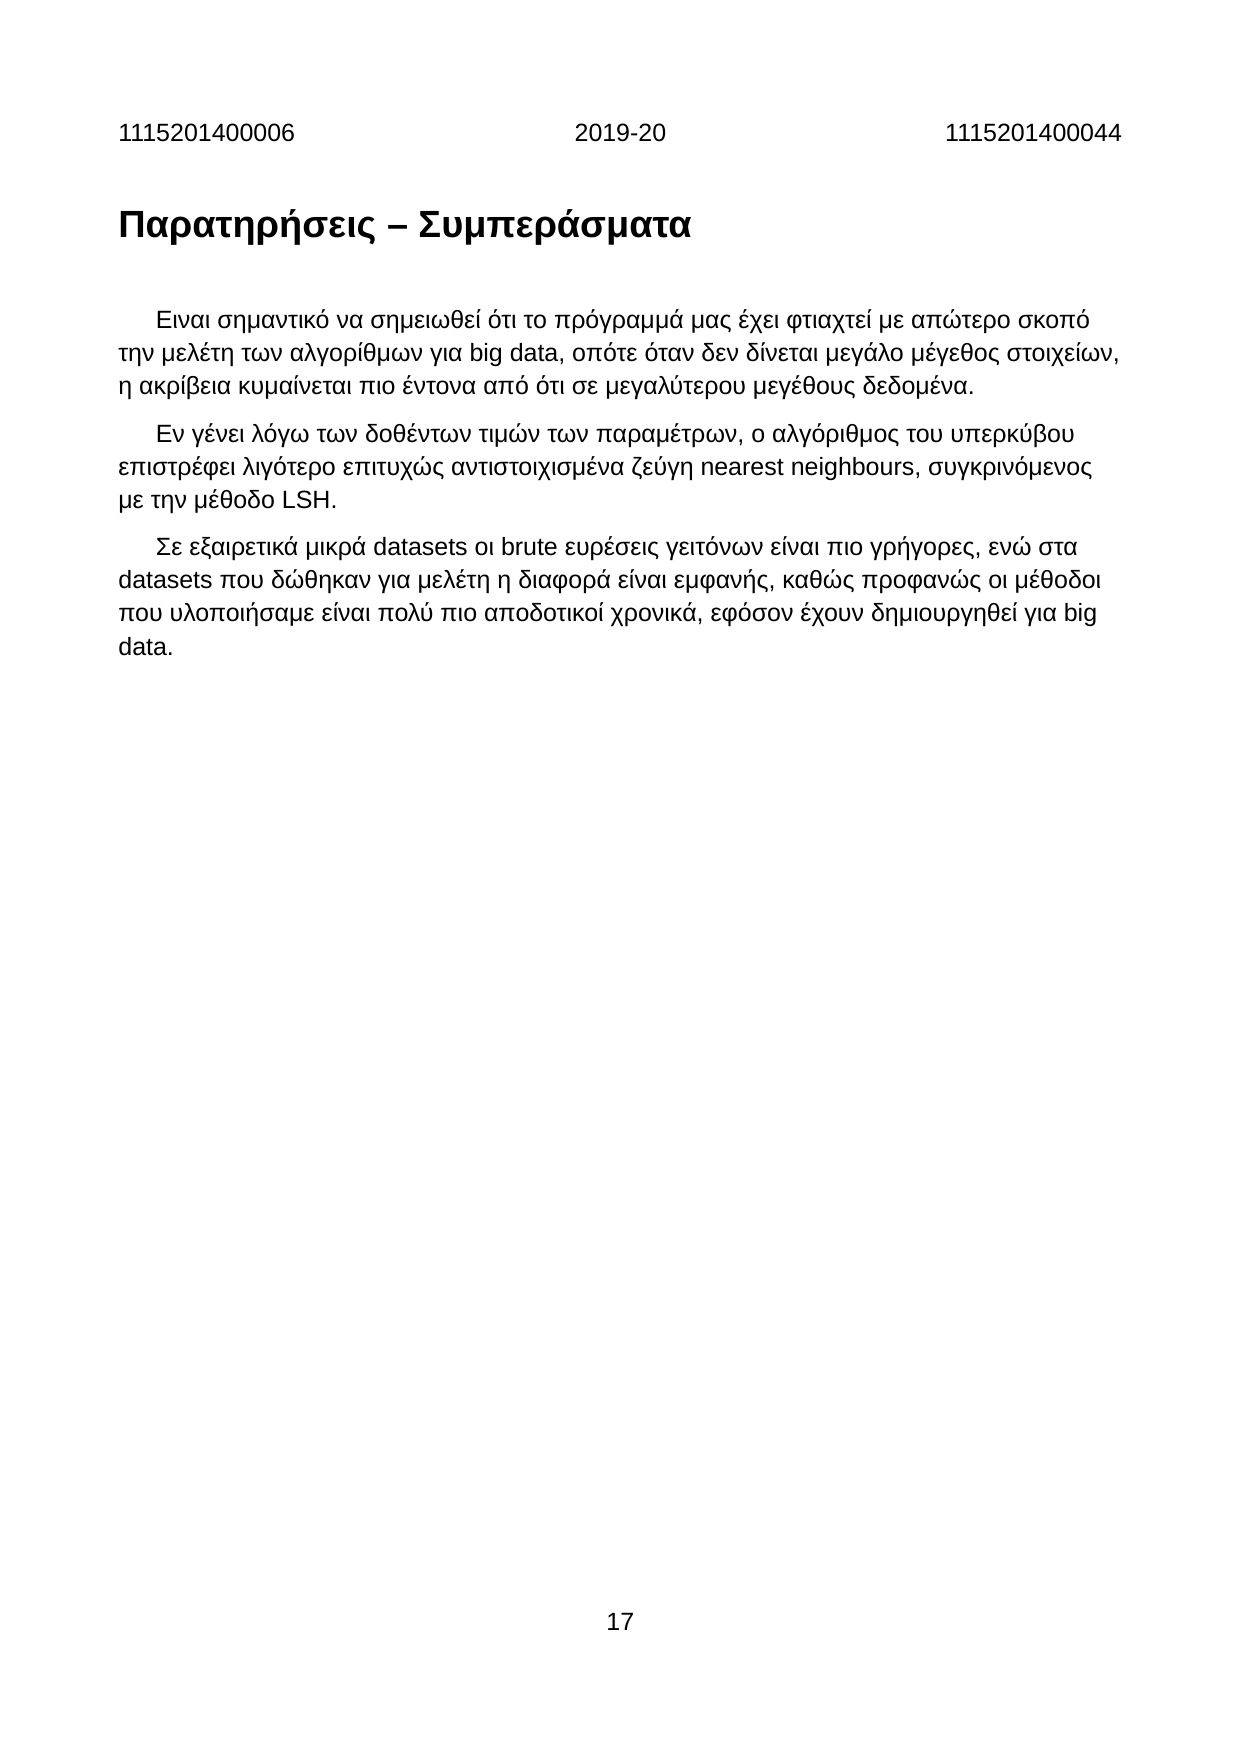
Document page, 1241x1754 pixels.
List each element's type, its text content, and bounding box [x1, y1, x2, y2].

text Σε εξαιρετικά μικρά datasets οι brute ευρέσεις γειτόνων είναι πιο γρήγορες, ενώ στα datasets που δώθηκαν για μελέτη η διαφορά είναι εμφανής, καθώς προφανώς οι μέθοδοι που υλοποιήσαμε είναι πολύ πιο αποδοτικοί χρονικά, εφόσον έχουν δημιουργηθεί για big data. [118, 532, 1122, 660]
text Εν γένει λόγω των δοθέντων τιμών των παραμέτρων, ο αλγόριθμος του υπερκύβου επιστρέφει λιγότερο επιτυχώς αντιστοιχισμένα ζεύγη nearest neighbours, συγκρινόμενος με την μέθοδο LSH. [118, 419, 1122, 513]
text Ειναι σημαντικό να σημειωθεί ότι το πρόγραμμά μας έχει φτιαχτεί με απώτερο σκοπό την μελέτη των αλγορίθμων για big data, οπότε όταν δεν δίνεται μεγάλο μέγεθος στοιχείων, η ακρίβεια κυμαίνεται πιο έντονα από ότι σε μεγαλύτερου μεγέθους δεδομένα. [118, 305, 1122, 400]
subtitle Παρατηρήσεις – Συμπεράσματα [118, 201, 1122, 245]
